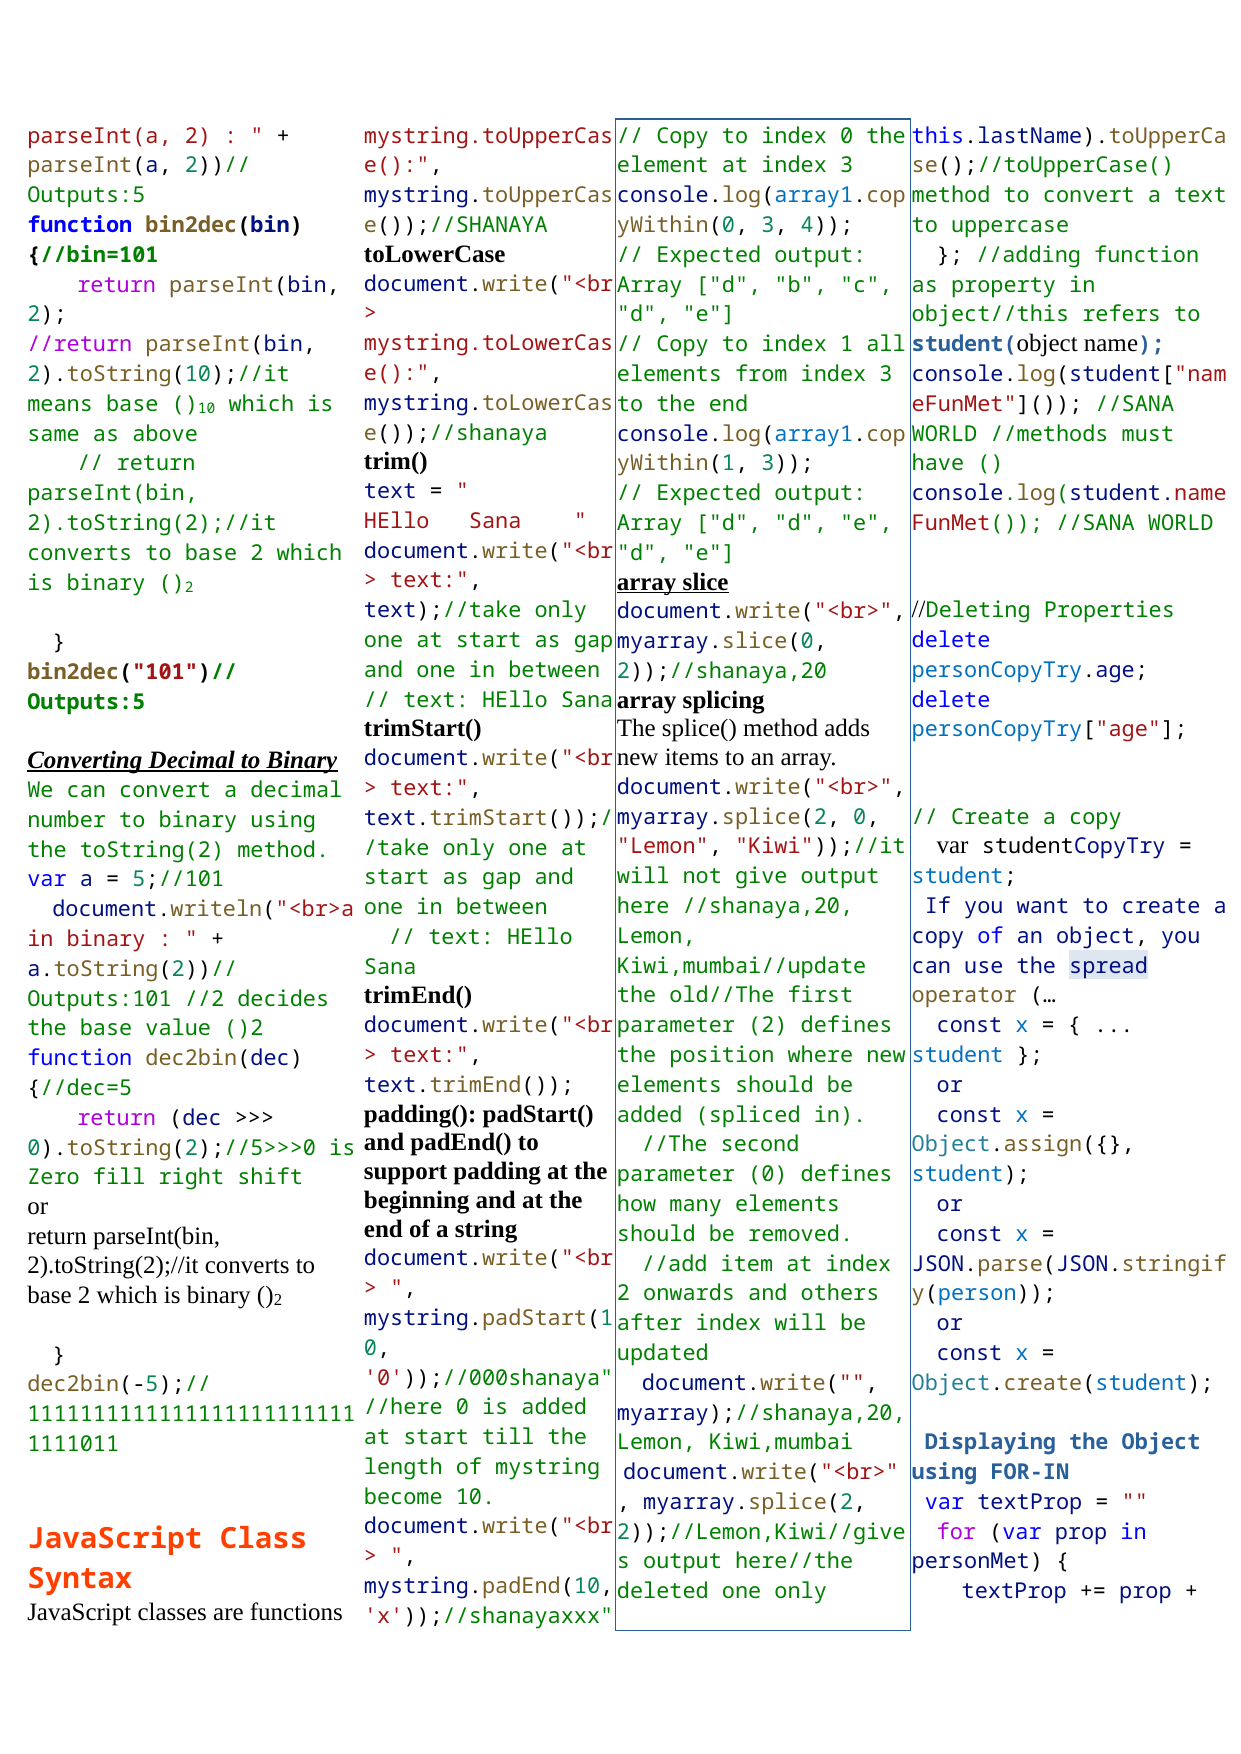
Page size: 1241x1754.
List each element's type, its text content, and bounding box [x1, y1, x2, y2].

table_header // Copy to index 0 the element at index 3 console.log(array1.copyWithin(0, 3, 4)); // Expected output: Array ["d", "b", "c", "d", "e"] // Copy to index 1 all elements from index 3 to the end console.log(array1.copyWithin(1, 3)); // Expected output: Array ["d", "d", "e", "d", "e"] array slice document.write("<br>", myarray.slice(0, 2));//shanaya,20 array splicing The splice() method adds new items to an array. document.write("<br>", myarray.splice(2, 0, "Lemon", "Kiwi"));//it will not give output here //shanaya,20, Lemon, Kiwi,mumbai//update the old//The first parameter (2) defines the position where new elements should be added (spliced in). //The second parameter (0) defines how many elements should be removed. //add item at index 2 onwards and others after index will be updated document.write("", myarray);//shanaya,20, Lemon, Kiwi,mumbai document.write("<br>", myarray.splice(2, 2));//Lemon,Kiwi//gives output here//the deleted one only [616, 120, 910, 1630]
